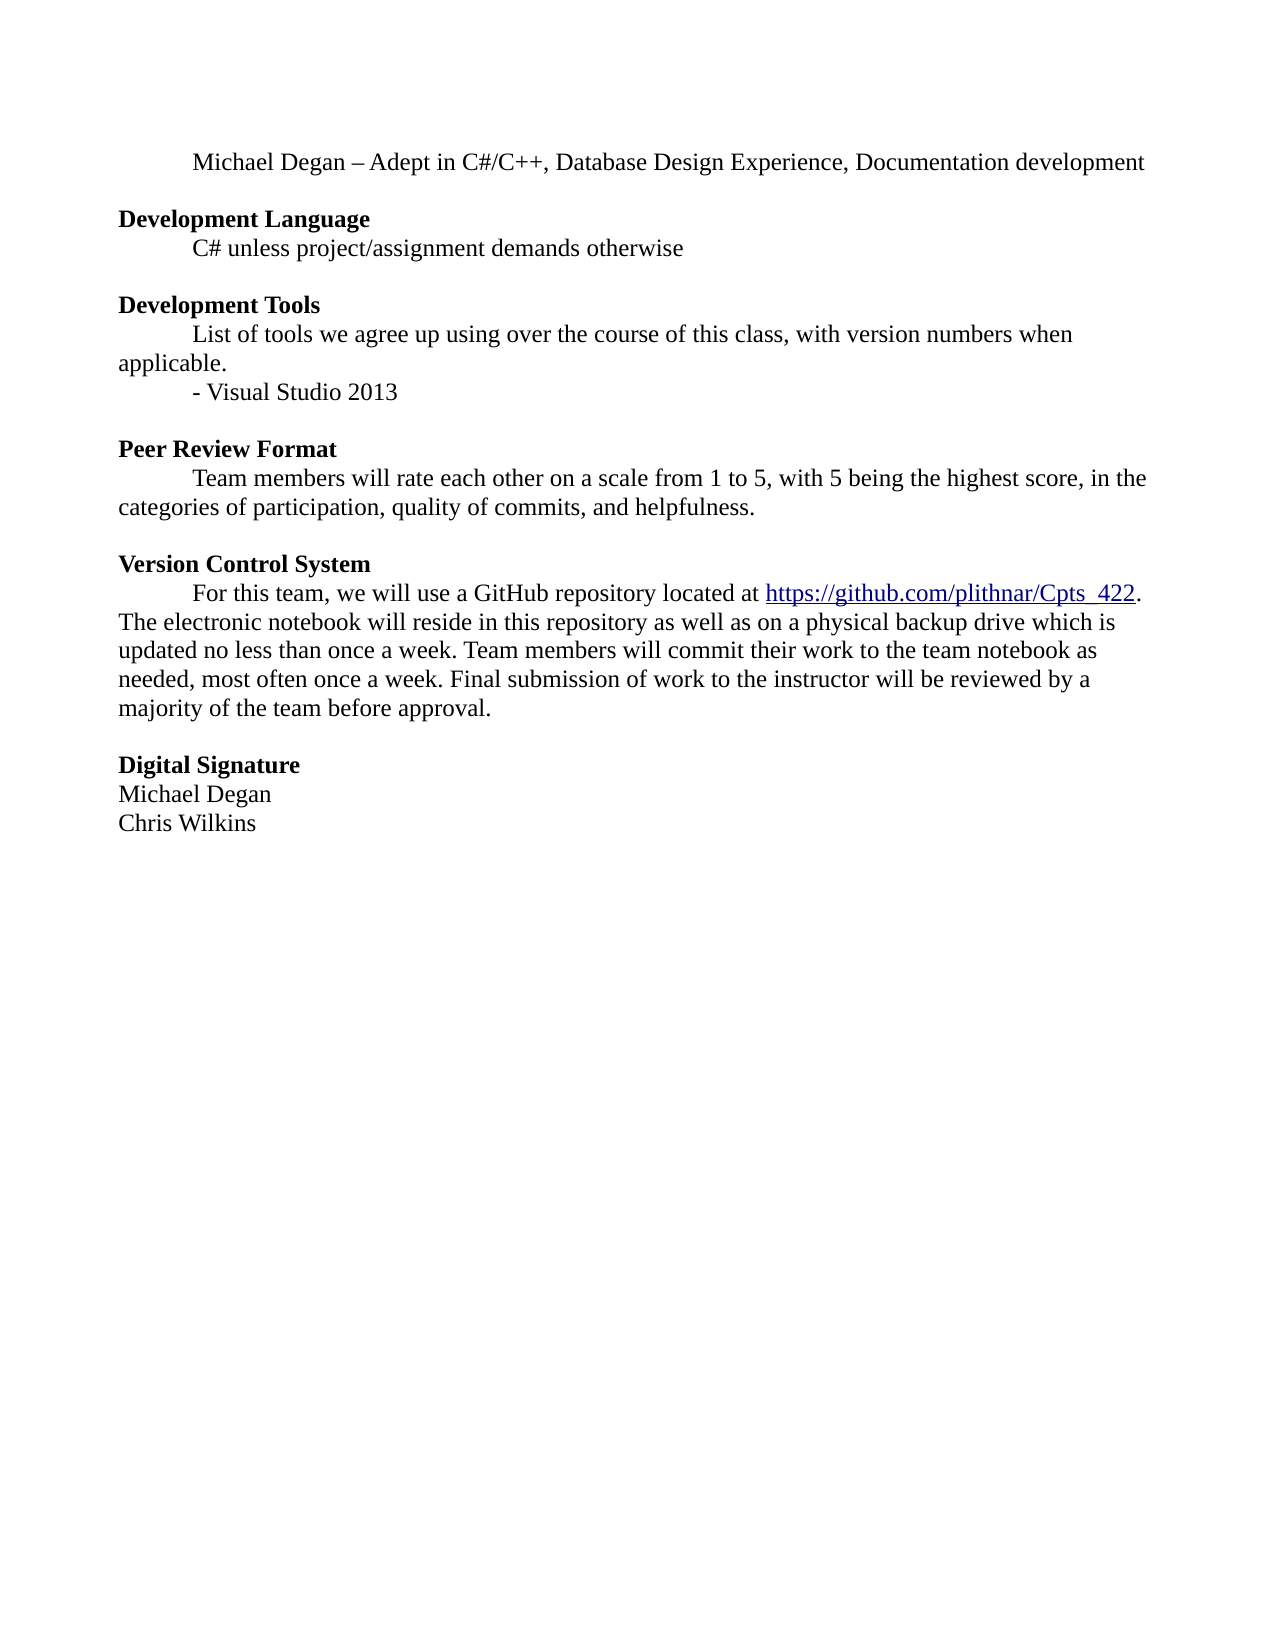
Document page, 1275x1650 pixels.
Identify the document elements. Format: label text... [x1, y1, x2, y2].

text Digital Signature [118, 751, 1157, 779]
text Michael Degan [118, 779, 1157, 808]
text For this team, we will use a GitHub repository located at https://github.com/plithnar/Cpts_422. The electronic notebook will reside in this repository as well as on a physical backup drive which is updated no less than once a week. Team members will commit their work to the team notebook as needed, most often once a week. Final submission of work to the instructor will be reviewed by a majority of the team before approval. [118, 578, 1157, 722]
text - Visual Studio 2013 [118, 377, 1157, 406]
text Peer Review Format [118, 434, 1157, 463]
text Development Tools [118, 291, 1157, 319]
text Chris Wilkins [118, 808, 1157, 837]
text List of tools we agree up using over the course of this class, with version numbers when applicable. [118, 319, 1157, 377]
text C# unless project/assignment demands otherwise [118, 233, 1157, 262]
text Version Control System [118, 549, 1157, 578]
text Michael Degan – Adept in C#/C++, Database Design Experience, Documentation development [118, 147, 1157, 176]
text Development Language [118, 204, 1157, 233]
text Team members will rate each other on a scale from 1 to 5, with 5 being the highest score, in the categories of participation, quality of commits, and helpfulness. [118, 463, 1157, 521]
